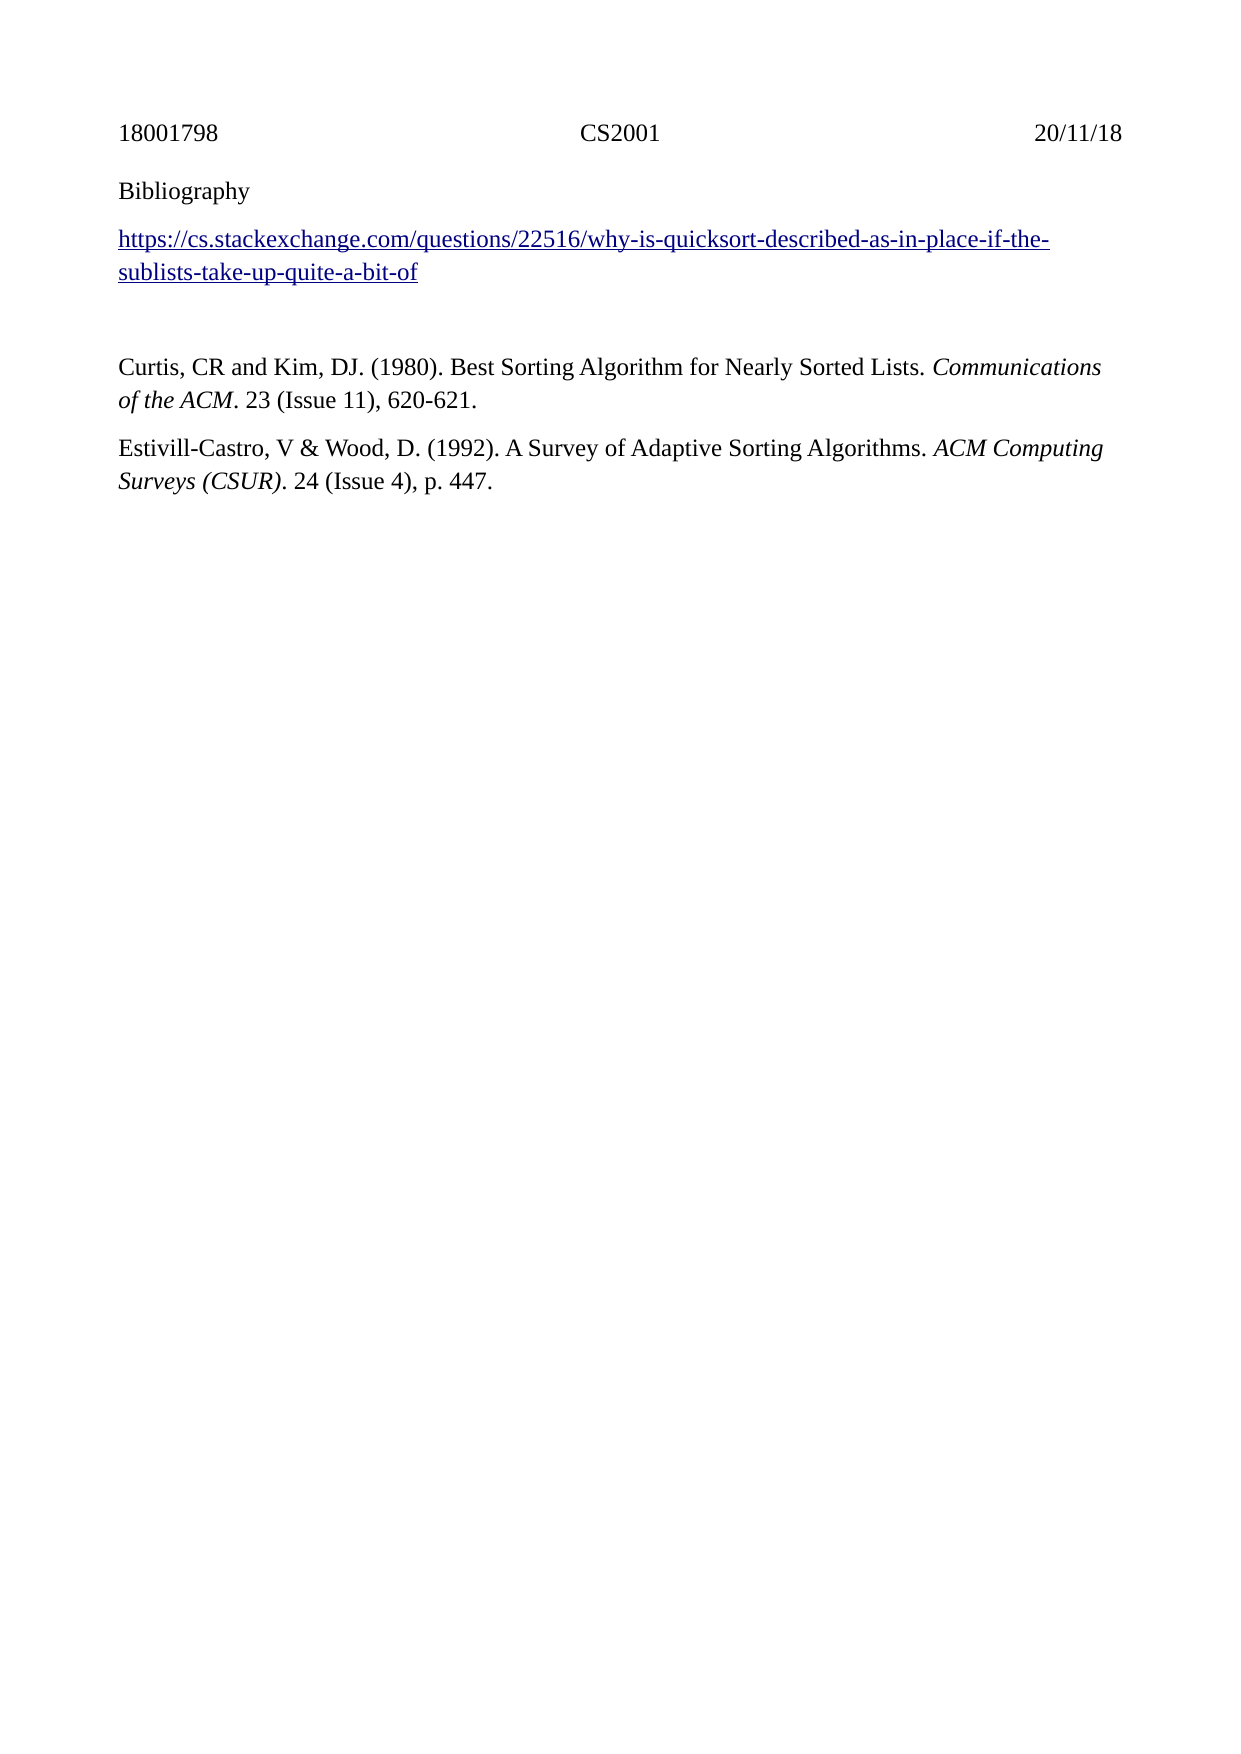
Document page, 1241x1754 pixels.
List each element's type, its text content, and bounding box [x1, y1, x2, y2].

text Bibliography [118, 176, 1122, 205]
text Estivill-Castro, V & Wood, D. (1992). A Survey of Adaptive Sorting Algorithms. ACM Computing Surveys (CSUR). 24 (Issue 4), p. 447. [118, 433, 1122, 494]
text Curtis, CR and Kim, DJ. (1980). Best Sorting Algorithm for Nearly Sorted Lists. Communications of the ACM. 23 (Issue 11), 620-621. [118, 352, 1122, 414]
text https://cs.stackexchange.com/questions/22516/why-is-quicksort-described-as-in-place-if-the-sublists-take-up-quite-a-bit-of [118, 224, 1122, 286]
